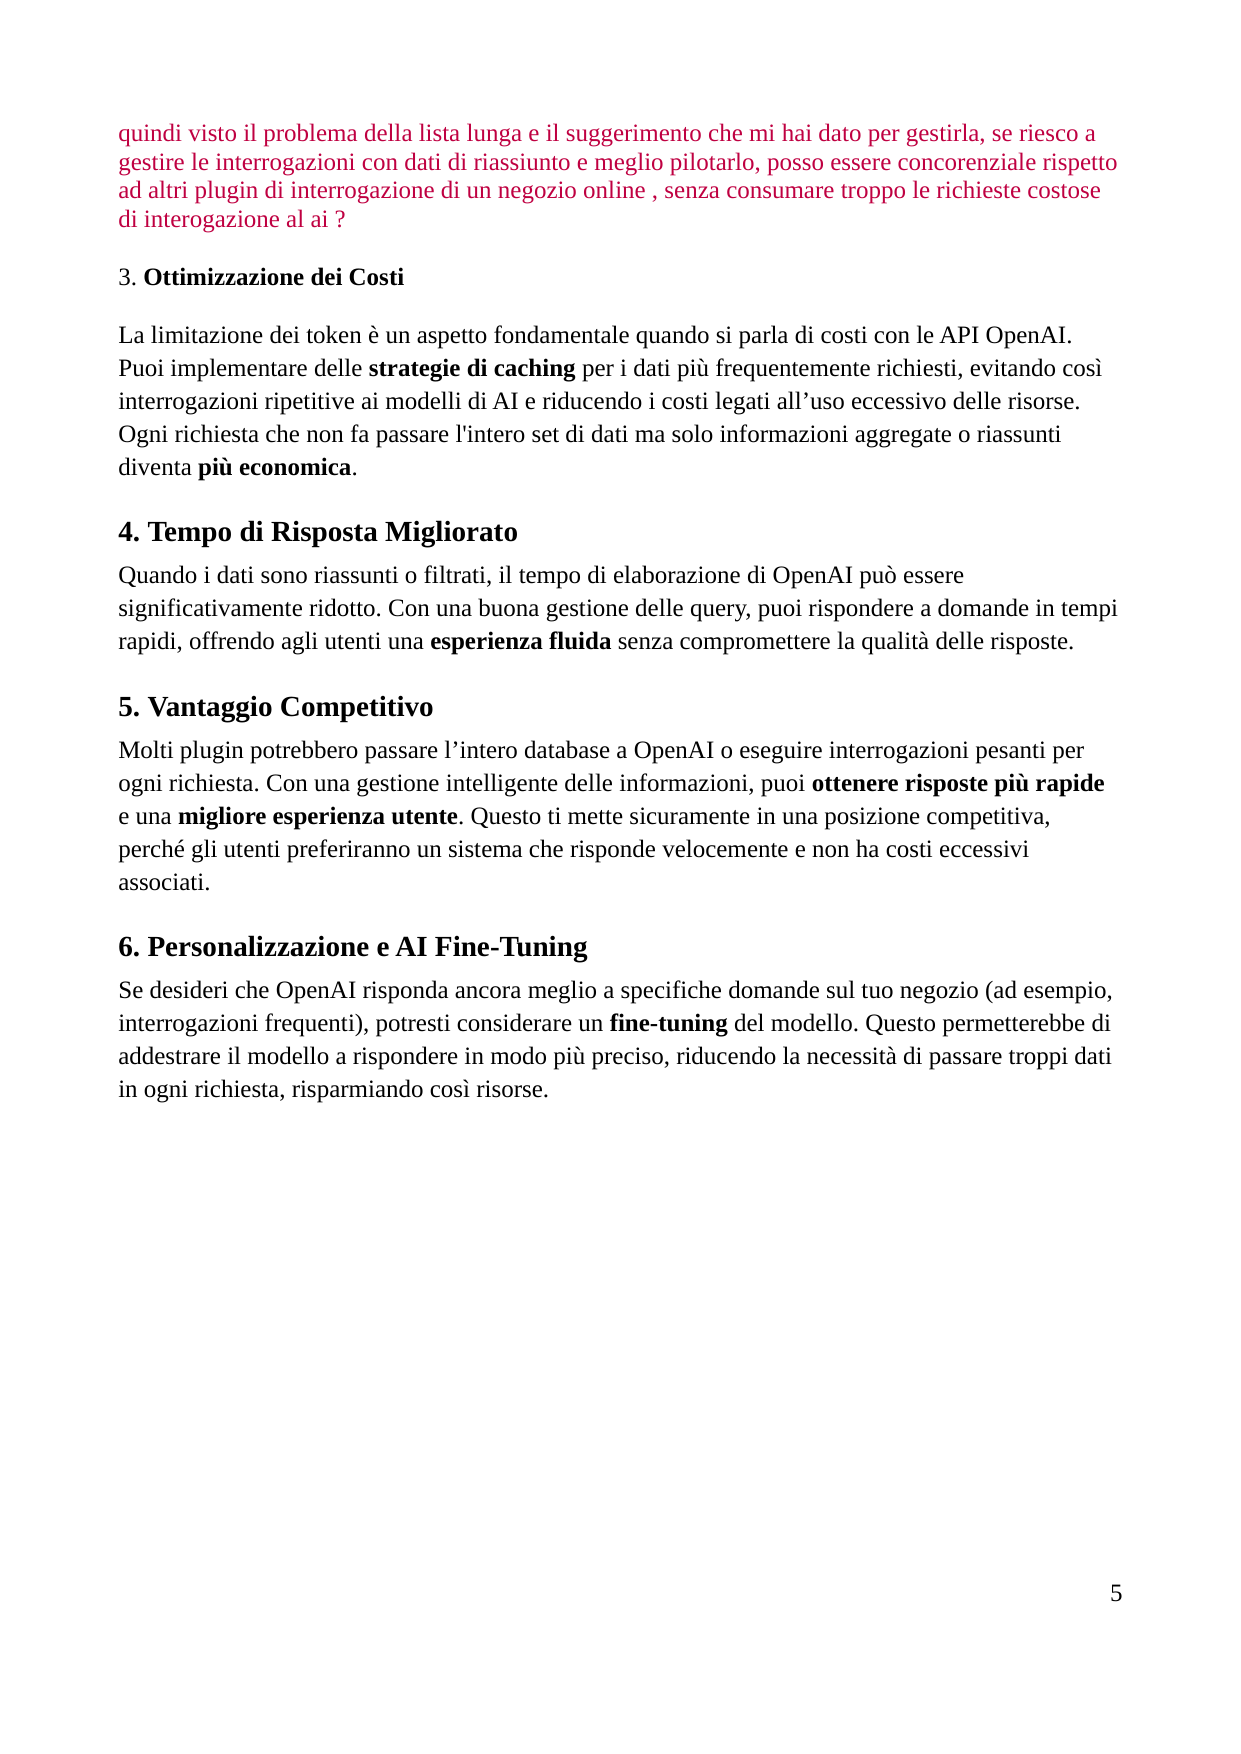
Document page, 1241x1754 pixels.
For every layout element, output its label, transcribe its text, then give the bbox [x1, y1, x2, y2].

subtitle 4. Tempo di Risposta Migliorato [118, 514, 1122, 548]
text La limitazione dei token è un aspetto fondamentale quando si parla di costi con le API OpenAI. Puoi implementare delle strategie di caching per i dati più frequentemente richiesti, evitando così interrogazioni ripetitive ai modelli di AI e riducendo i costi legati all’uso eccessivo delle risorse. Ogni richiesta che non fa passare l'intero set di dati ma solo informazioni aggregate o riassunti diventa più economica. [118, 320, 1122, 481]
text Molti plugin potrebbero passare l’intero database a OpenAI o eseguire interrogazioni pesanti per ogni richiesta. Con una gestione intelligente delle informazioni, puoi ottenere risposte più rapide e una migliore esperienza utente. Questo ti mette sicuramente in una posizione competitiva, perché gli utenti preferiranno un sistema che risponde velocemente e non ha costi eccessivi associati. [118, 735, 1122, 896]
text quindi visto il problema della lista lunga e il suggerimento che mi hai dato per gestirla, se riesco a gestire le interrogazioni con dati di riassiunto e meglio pilotarlo, posso essere concorenziale rispetto ad altri plugin di interrogazione di un negozio online , senza consumare troppo le richieste costose di interogazione al ai ? 3. Ottimizzazione dei Costi [118, 118, 1122, 291]
text Quando i dati sono riassunti o filtrati, il tempo di elaborazione di OpenAI può essere significativamente ridotto. Con una buona gestione delle query, puoi rispondere a domande in tempi rapidi, offrendo agli utenti una esperienza fluida senza compromettere la qualità delle risposte. [118, 560, 1122, 655]
subtitle 6. Personalizzazione e AI Fine-Tuning [118, 929, 1122, 962]
subtitle 5. Vantaggio Competitivo [118, 689, 1122, 722]
text Se desideri che OpenAI risponda ancora meglio a specifiche domande sul tuo negozio (ad esempio, interrogazioni frequenti), potresti considerare un fine-tuning del modello. Questo permetterebbe di addestrare il modello a rispondere in modo più preciso, riducendo la necessità di passare troppi dati in ogni richiesta, risparmiando così risorse. [118, 975, 1122, 1103]
